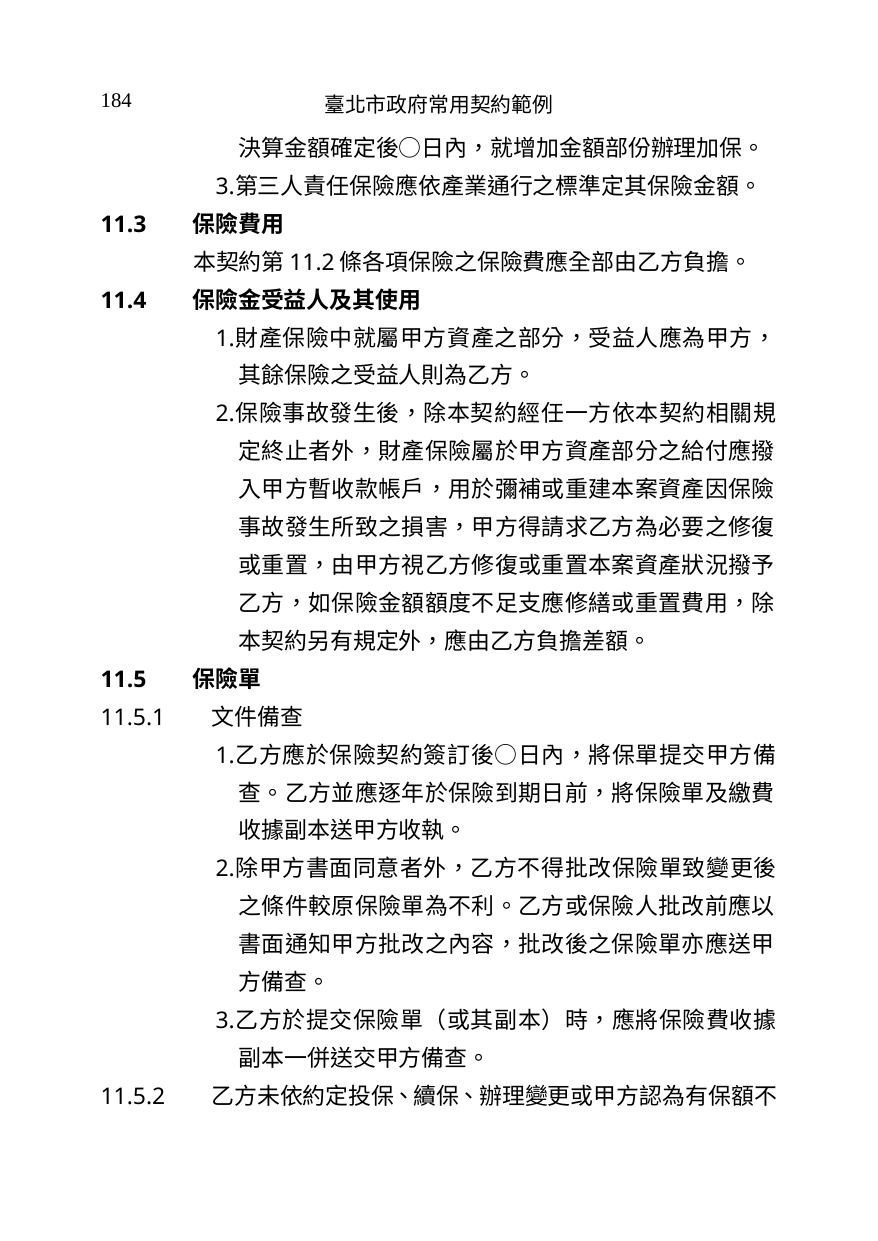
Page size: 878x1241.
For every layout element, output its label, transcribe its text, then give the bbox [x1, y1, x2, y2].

text 本契約第11.2條各項保險之保險費應全部由乙方負擔。 [193, 241, 777, 279]
text 決算金額確定後○日內，就增加金額部份辦理加保。 [215, 127, 777, 165]
text 1.財產保險中就屬甲方資產之部分，受益人應為甲方，其餘保險之受益人則為乙方。 [215, 317, 777, 393]
text 11.5.2 乙方未依約定投保、續保、辦理變更或甲方認為有保額不 [100, 1075, 777, 1113]
text 2.保險事故發生後，除本契約經任一方依本契約相關規定終止者外，財產保險屬於甲方資產部分之給付應撥入甲方暫收款帳戶，用於彌補或重建本案資產因保險事故發生所致之損害，甲方得請求乙方為必要之修復或重置，由甲方視乙方修復或重置本案資產狀況撥予乙方，如保險金額額度不足支應修繕或重置費用，除本契約另有規定外，應由乙方負擔差額。 [215, 393, 777, 658]
text 3.乙方於提交保險單（或其副本）時，應將保險費收據副本一併送交甲方備查。 [215, 999, 777, 1075]
text 2.除甲方書面同意者外，乙方不得批改保險單致變更後之條件較原保險單為不利。乙方或保險人批改前應以書面通知甲方批改之內容，批改後之保險單亦應送甲方備查。 [215, 848, 777, 999]
text 1.乙方應於保險契約簽訂後○日內，將保單提交甲方備查。乙方並應逐年於保險到期日前，將保險單及繳費收據副本送甲方收執。 [215, 734, 777, 848]
text 11.5 保險單 [100, 658, 777, 696]
text 11.4 保險金受益人及其使用 [100, 279, 777, 317]
text 11.3 保險費用 [100, 203, 777, 241]
text 11.5.1 文件備查 [100, 696, 777, 734]
text 3.第三人責任保險應依產業通行之標準定其保險金額。 [215, 165, 777, 203]
